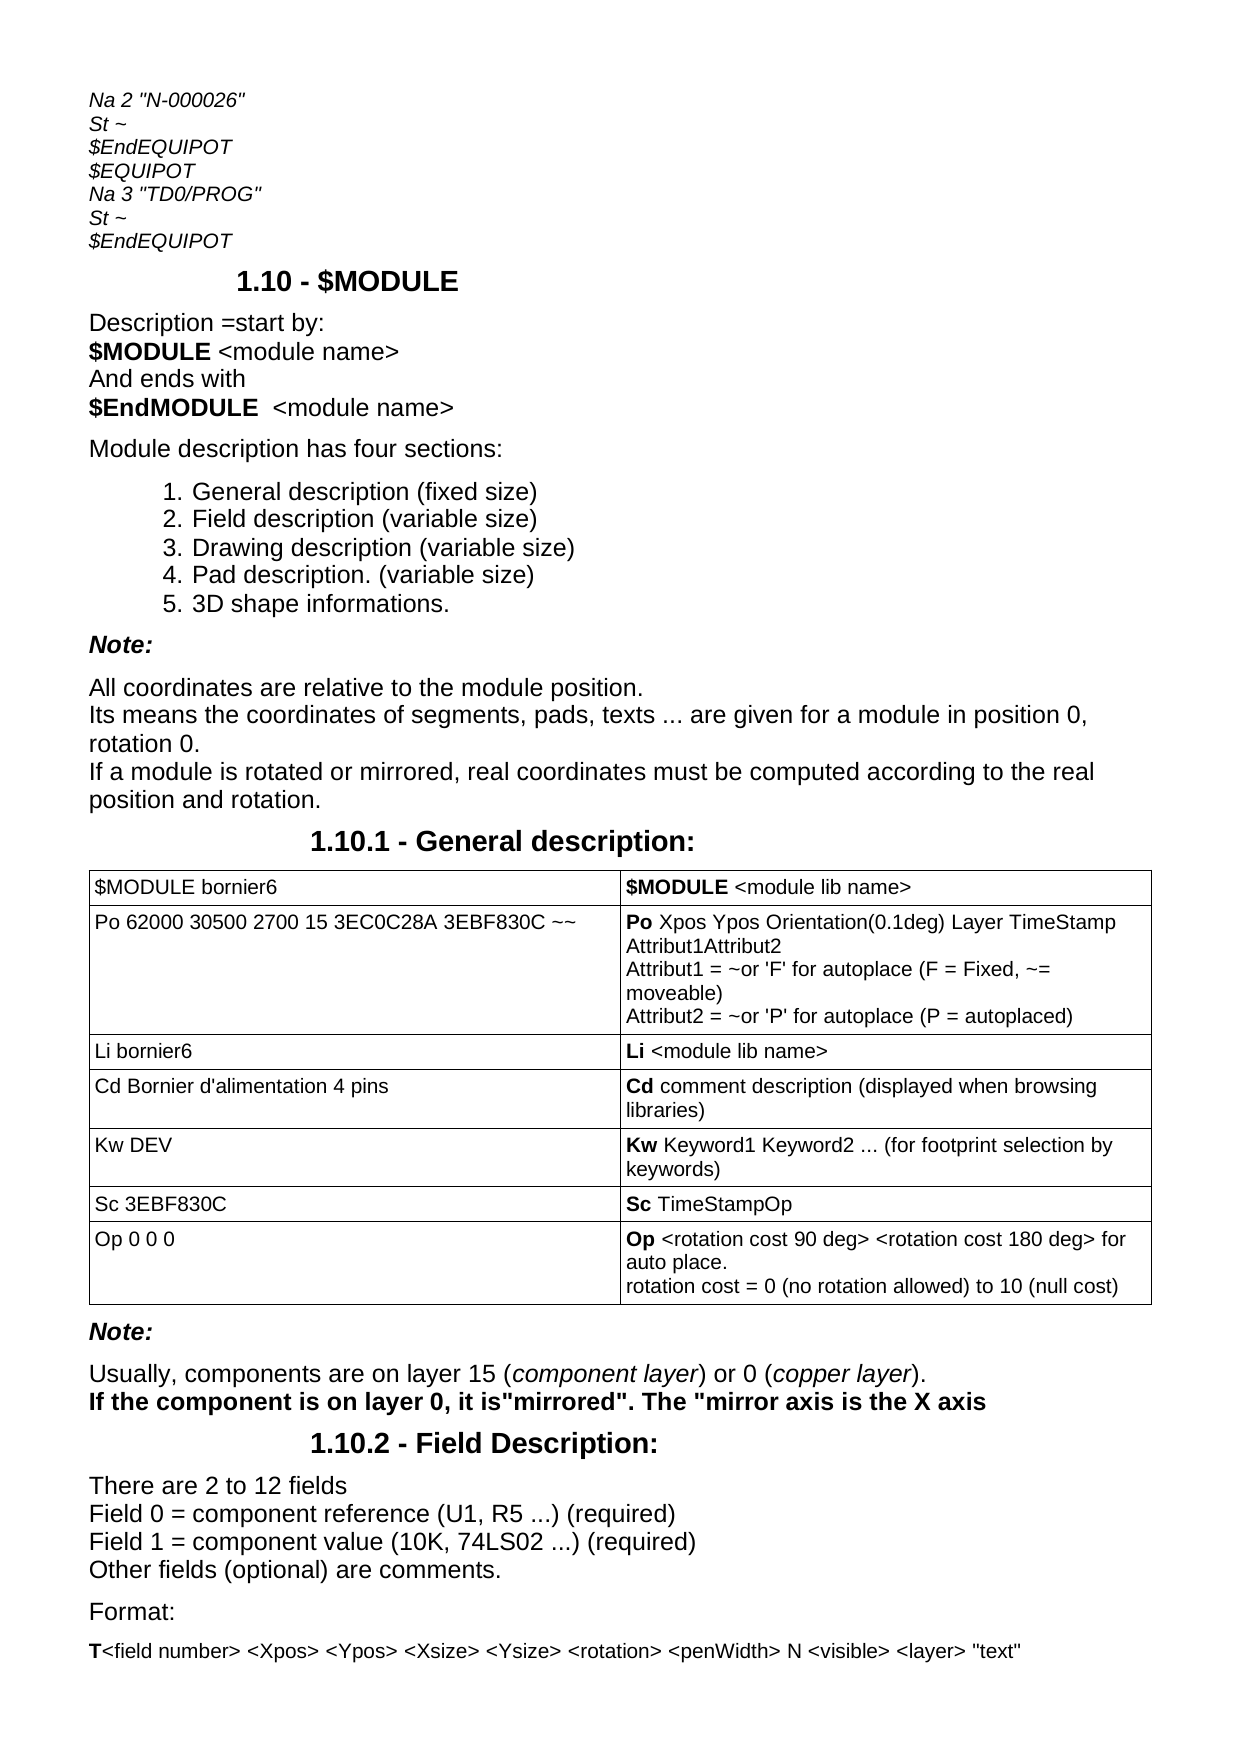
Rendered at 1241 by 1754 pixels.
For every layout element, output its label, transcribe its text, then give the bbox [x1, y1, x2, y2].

text And ends with [88, 365, 1152, 393]
table_cell Po Xpos Ypos Orientation(0.1deg) Layer TimeStamp Attribut1Attribut2 Attribut1 = ~or 'F' for autoplace (F = Fixed, ~= moveable) Attribut2 = ~or 'P' for autoplace (P = autoplaced) [621, 906, 1151, 1034]
table_header $MODULE bornier6 [90, 871, 620, 905]
subtitle Field Description: [236, 1427, 1152, 1460]
text Na 2 "N-000026" [88, 88, 1152, 112]
table_cell Sc TimeStampOp [621, 1187, 1151, 1221]
table_cell Li bornier6 [90, 1035, 620, 1069]
text St ~ [88, 112, 1152, 136]
text Field 0 = component reference (U1, R5 ...) (required) [88, 1500, 1152, 1528]
text $EQUIPOT [88, 159, 1152, 183]
table_cell Cd comment description (displayed when browsing libraries) [621, 1070, 1151, 1128]
list 3D shape informations. [162, 589, 1152, 617]
text If the component is on layer 0, it is"mirrored". The "mirror axis is the X axis [88, 1388, 1152, 1416]
text Description =start by: [88, 309, 1152, 337]
text All coordinates are relative to the module position. [88, 673, 1152, 701]
text T<field number> <Xpos> <Ypos> <Xsize> <Ysize> <rotation> <penWidth> N <visible> <layer> "text" [88, 1640, 1152, 1663]
table_header $MODULE <module lib name> [621, 871, 1151, 905]
text $MODULE <module name> [88, 337, 1152, 365]
text $EndMODULE <module name> [88, 393, 1152, 421]
text If a module is rotated or mirrored, real coordinates must be computed according to the real position and rotation. [88, 757, 1152, 813]
table_cell Po 62000 30500 2700 15 3EC0C28A 3EBF830C ~~ [90, 906, 620, 1034]
text St ~ [88, 206, 1152, 230]
table_cell Sc 3EBF830C [90, 1187, 620, 1221]
table_cell Li <module lib name> [621, 1035, 1151, 1069]
text $EndEQUIPOT [88, 136, 1152, 159]
text Note: [88, 1318, 1152, 1346]
subtitle $MODULE [162, 265, 1152, 298]
table_cell Op <rotation cost 90 deg> <rotation cost 180 deg> for auto place. rotation cost = 0 (no rotation allowed) to 10 (null cost) [621, 1222, 1151, 1304]
list Field description (variable size) [162, 505, 1152, 533]
list General description (fixed size) [162, 477, 1152, 505]
text Usually, components are on layer 15 (component layer) or 0 (copper layer). [88, 1360, 1152, 1388]
table_cell Op 0 0 0 [90, 1222, 620, 1304]
text $EndEQUIPOT [88, 230, 1152, 253]
list Pad description. (variable size) [162, 561, 1152, 589]
text Note: [88, 631, 1152, 659]
list Drawing description (variable size) [162, 533, 1152, 561]
text Other fields (optional) are comments. [88, 1556, 1152, 1584]
table_cell Kw Keyword1 Keyword2 ... (for footprint selection by keywords) [621, 1129, 1151, 1186]
text There are 2 to 12 fields [88, 1472, 1152, 1500]
text Na 3 "TD0/PROG" [88, 183, 1152, 206]
text Module description has four sections: [88, 435, 1152, 463]
text Field 1 = component value (10K, 74LS02 ...) (required) [88, 1528, 1152, 1556]
text Format: [88, 1598, 1152, 1626]
table_cell Kw DEV [90, 1129, 620, 1186]
table_cell Cd Bornier d'alimentation 4 pins [90, 1070, 620, 1128]
subtitle General description: [236, 825, 1152, 858]
text Its means the coordinates of segments, pads, texts ... are given for a module in position 0, rotation 0. [88, 701, 1152, 757]
